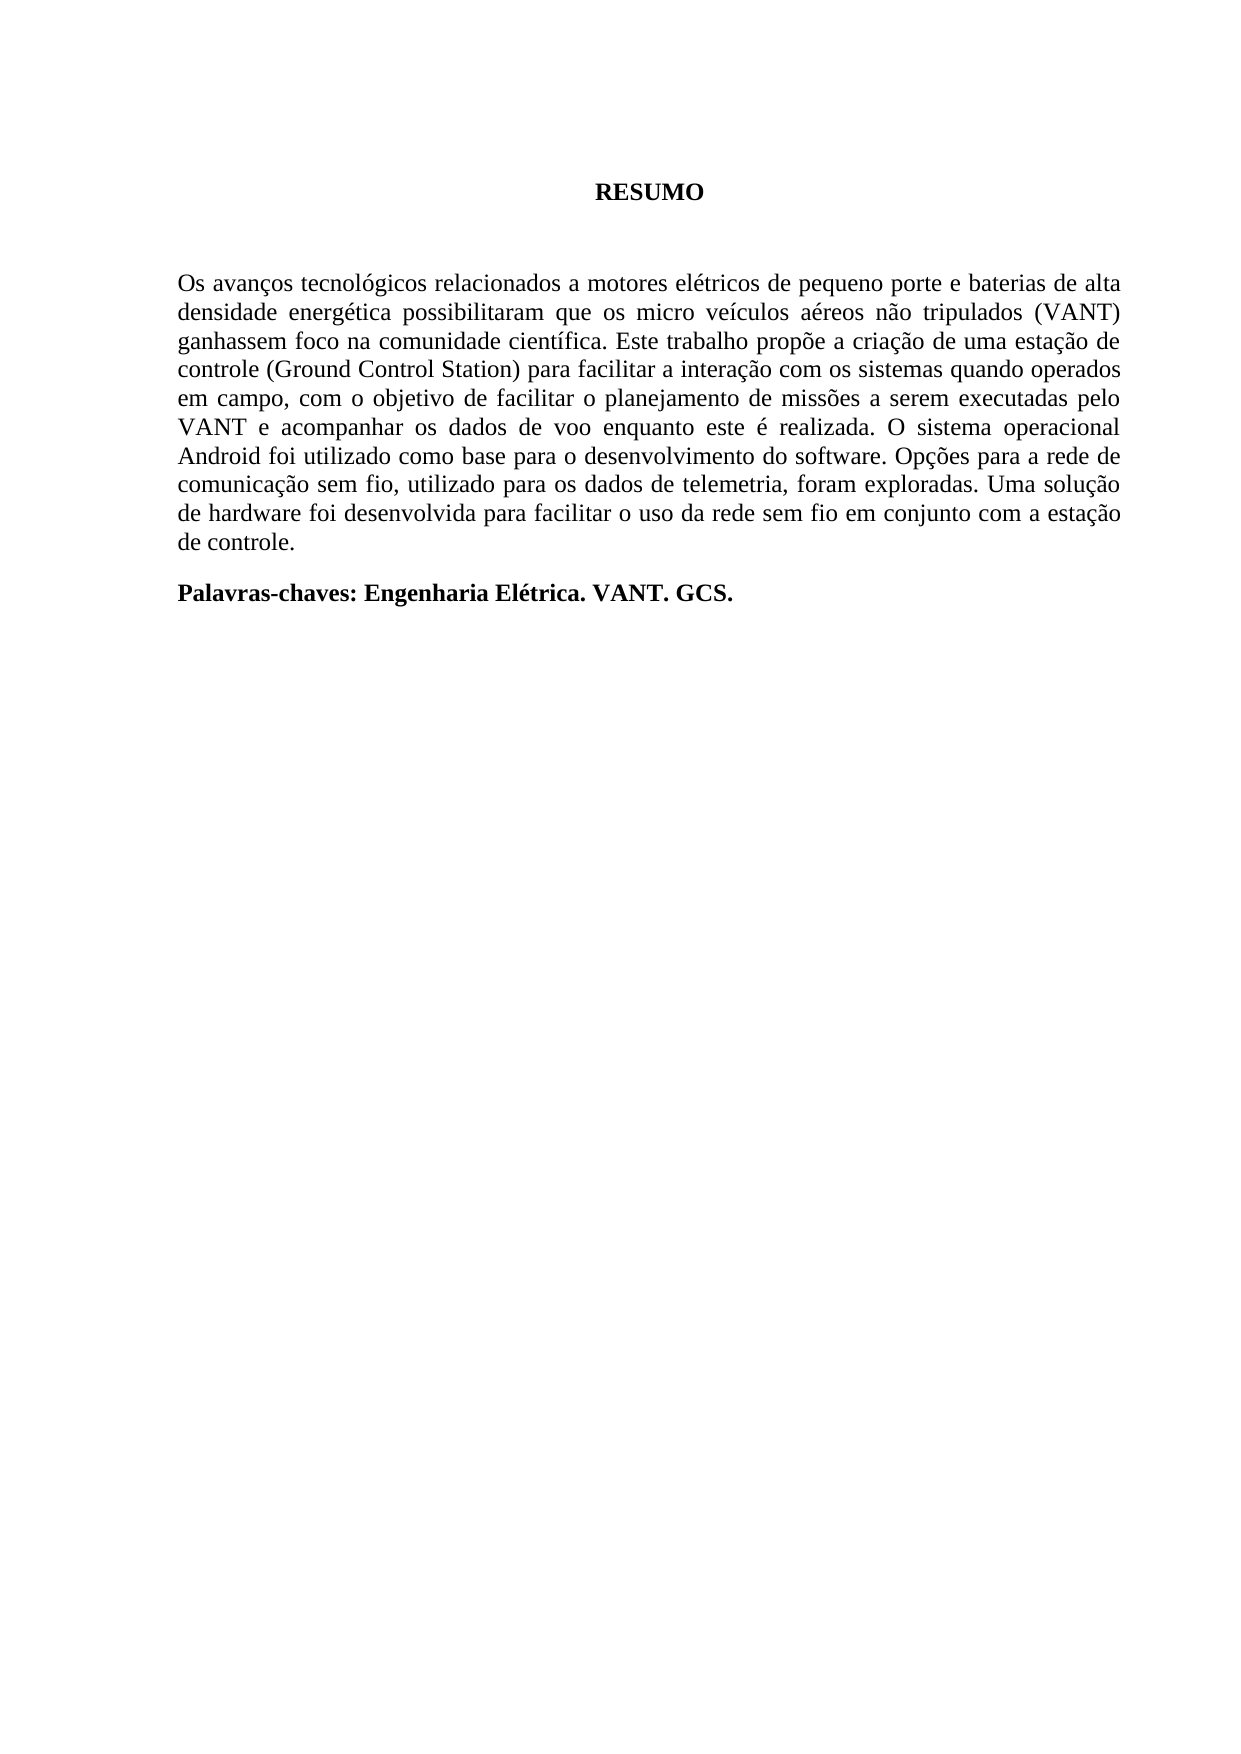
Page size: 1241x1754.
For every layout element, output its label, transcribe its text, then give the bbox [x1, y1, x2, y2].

text Os avanços tecnológicos relacionados a motores elétricos de pequeno porte e baterias de alta densidade energética possibilitaram que os micro veículos aéreos não tripulados (VANT) ganhassem foco na comunidade científica. Este trabalho propõe a criação de uma estação de controle (Ground Control Station) para facilitar a interação com os sistemas quando operados em campo, com o objetivo de facilitar o planejamento de missões a serem executadas pelo VANT e acompanhar os dados de voo enquanto este é realizada. O sistema operacional Android foi utilizado como base para o desenvolvimento do software. Opções para a rede de comunicação sem fio, utilizado para os dados de telemetria, foram exploradas. Uma solução de hardware foi desenvolvida para facilitar o uso da rede sem fio em conjunto com a estação de controle. [177, 268, 1122, 556]
text Palavras-chaves: Engenharia Elétrica. VANT. GCS. [177, 578, 1122, 607]
text RESUMO [177, 177, 1122, 206]
